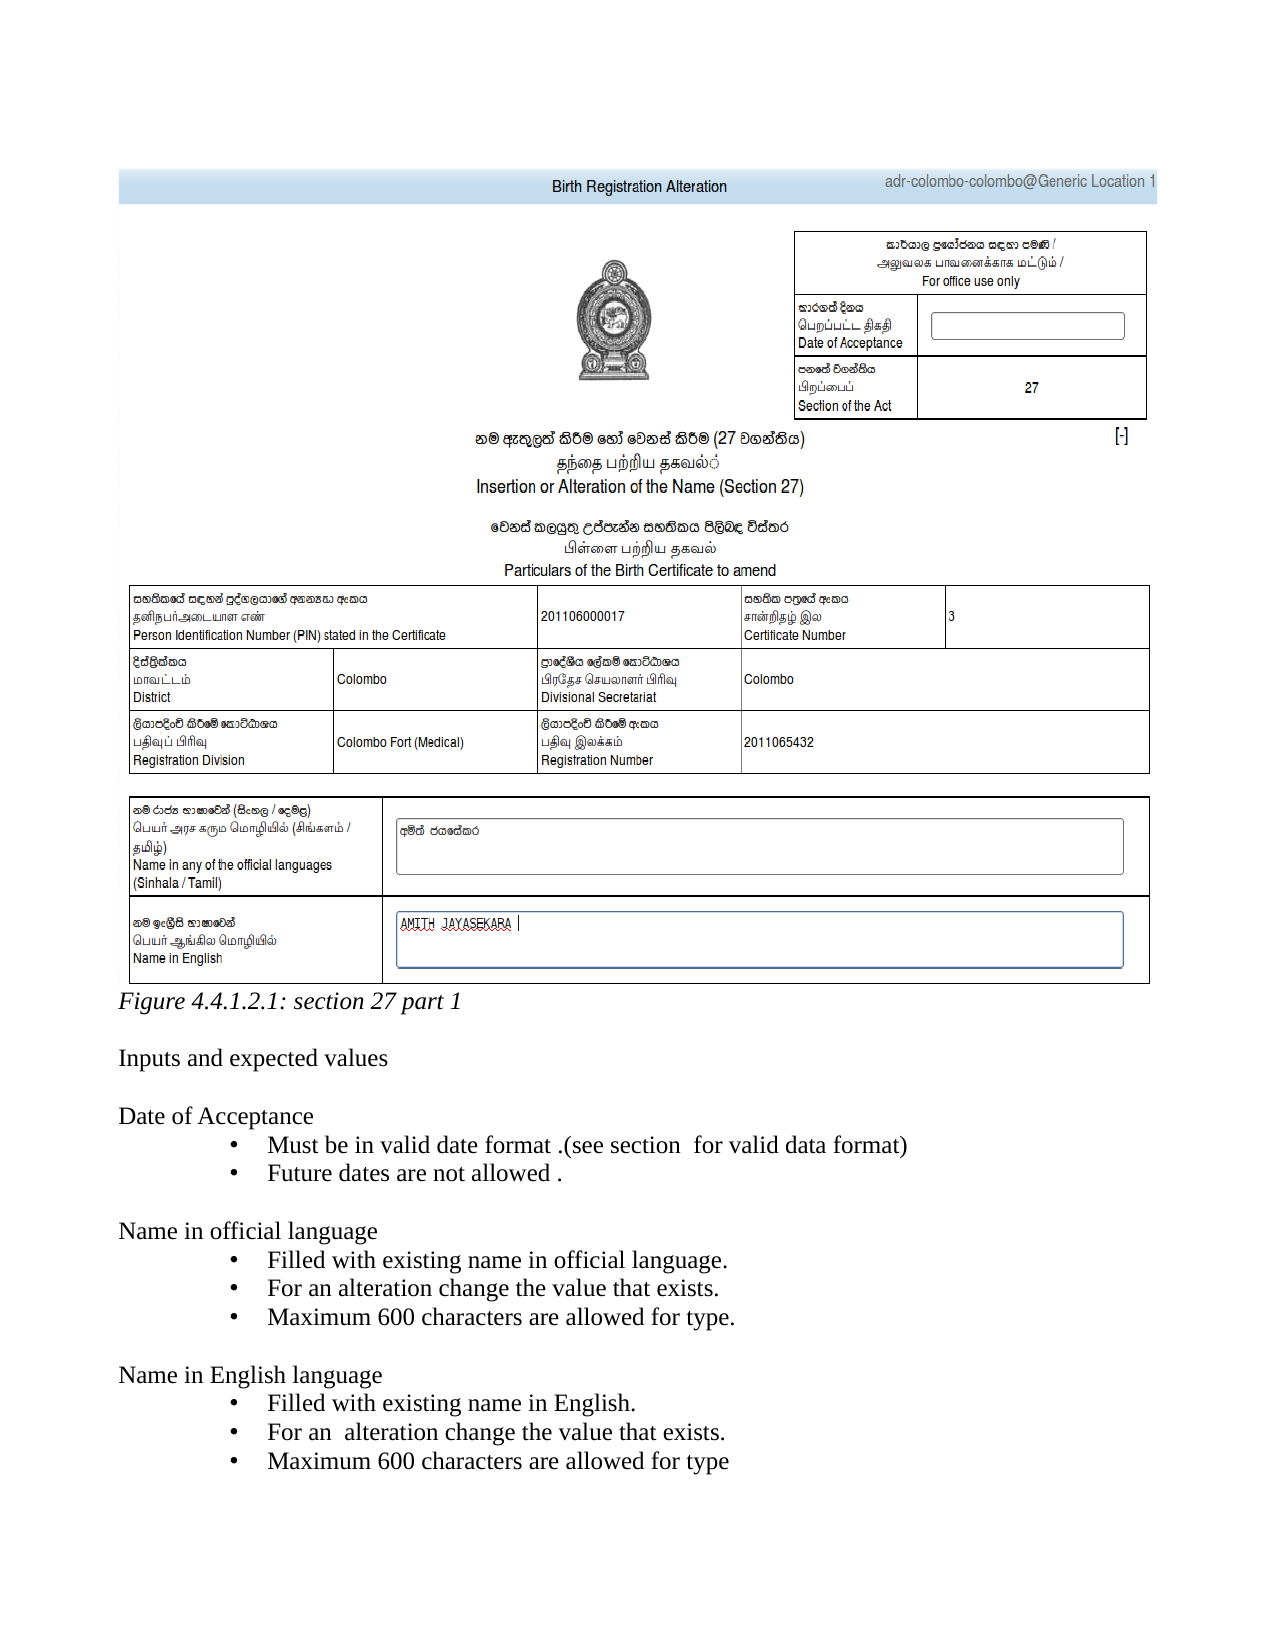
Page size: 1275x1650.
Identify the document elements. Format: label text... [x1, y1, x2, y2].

list Future dates are not allowed . [229, 1158, 1157, 1187]
text Name in official language [118, 1216, 1157, 1245]
text Figure 4.4.1.2.1: section 27 part 1 [118, 986, 1157, 1015]
list Must be in valid date format .(see section for valid data format) [229, 1130, 1157, 1158]
list For an alteration change the value that exists. [229, 1273, 1157, 1302]
list Maximum 600 characters are allowed for type. [229, 1302, 1157, 1331]
text Name in English language [118, 1360, 1157, 1388]
list For an alteration change the value that exists. [229, 1417, 1157, 1446]
text Date of Acceptance [118, 1101, 1157, 1130]
list Maximum 600 characters are allowed for type [229, 1446, 1157, 1475]
list Filled with existing name in official language. [229, 1245, 1157, 1273]
text Inputs and expected values [118, 1043, 1157, 1072]
list Filled with existing name in English. [229, 1388, 1157, 1417]
picture [118, 168, 1158, 986]
